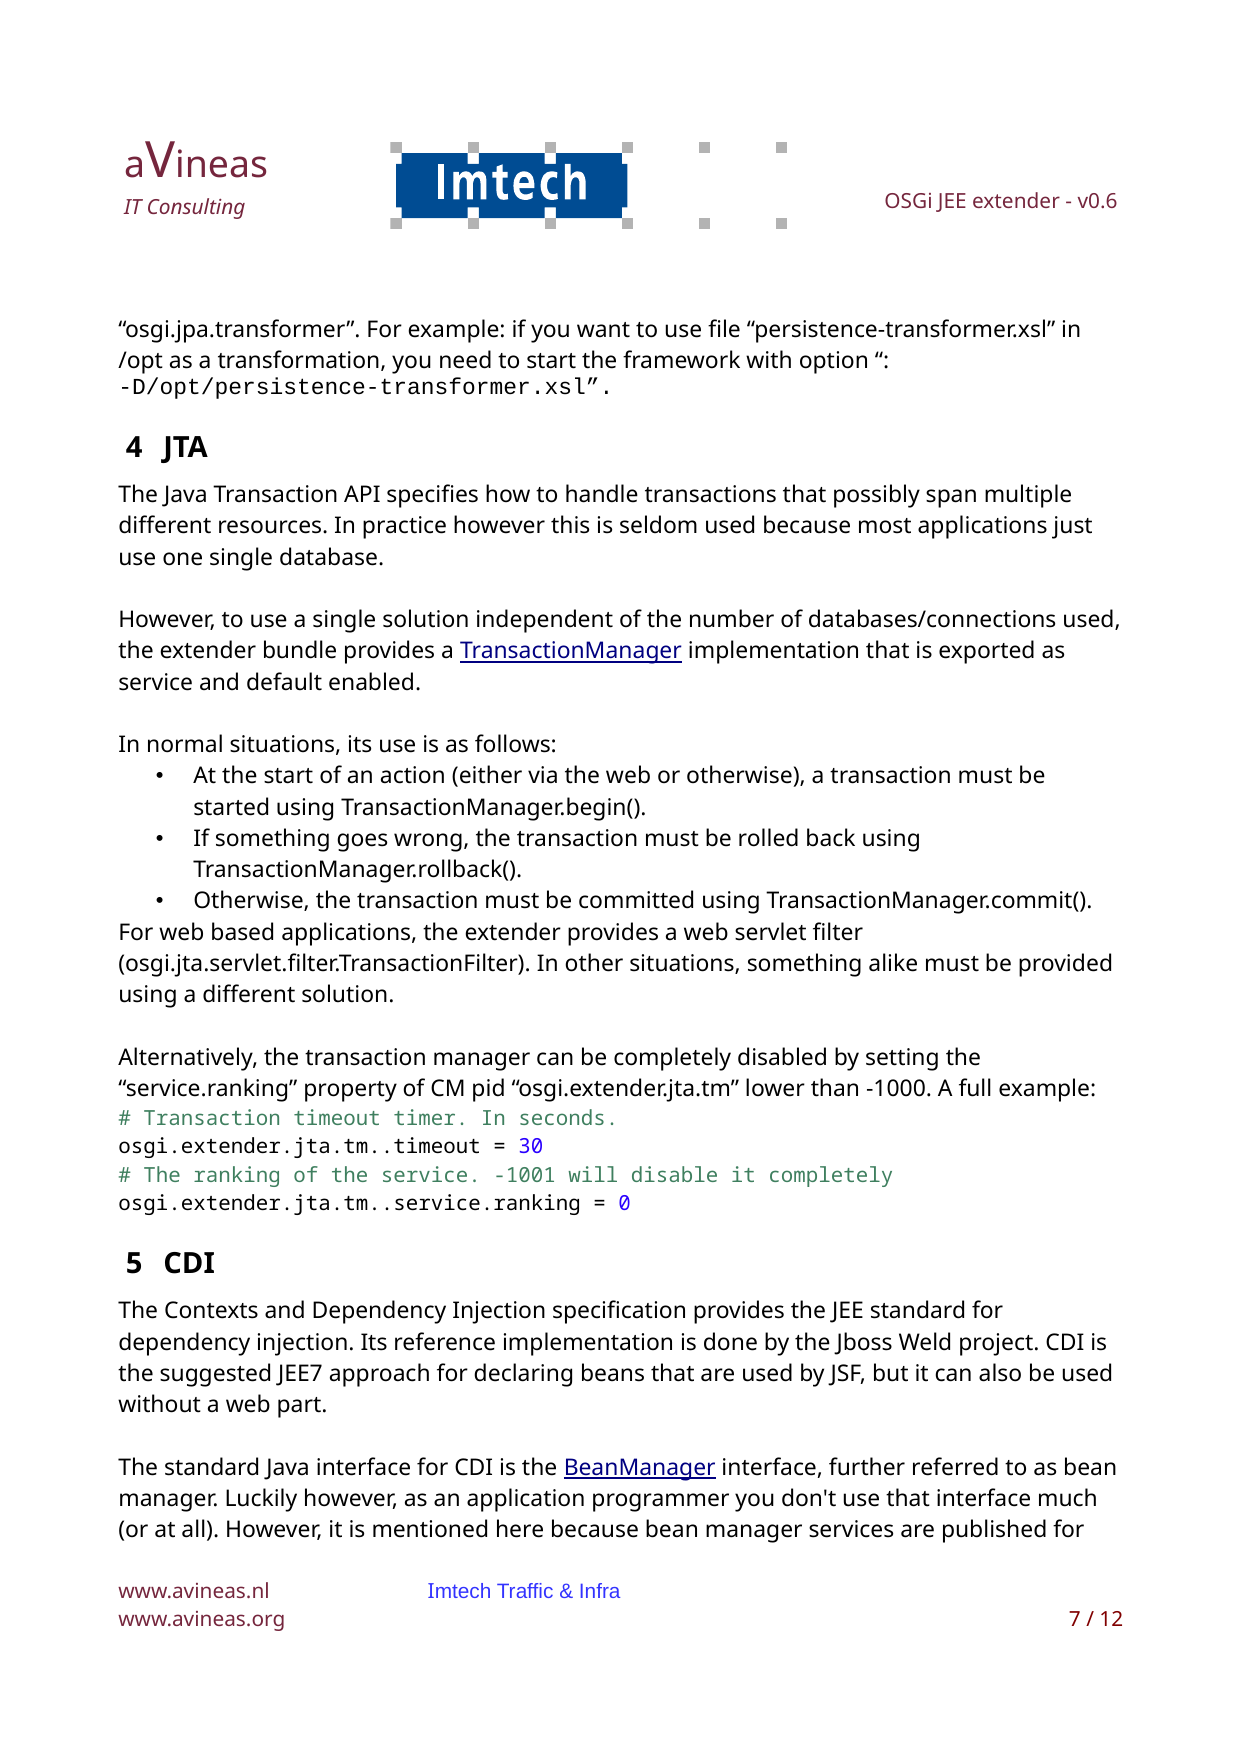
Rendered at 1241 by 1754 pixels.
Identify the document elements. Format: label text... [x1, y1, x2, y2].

text “osgi.jpa.transformer”. For example: if you want to use file “persistence-transformer.xsl” in /opt as a transformation, you need to start the framework with option “: [118, 313, 1122, 375]
text osgi.extender.jta.tm..service.ranking = 0 [118, 1188, 1122, 1217]
text # Transaction timeout timer. In seconds. [118, 1103, 1122, 1132]
subtitle JTA [118, 426, 1122, 466]
text The Contexts and Dependency Injection specification provides the JEE standard for dependency injection. Its reference implementation is done by the Jboss Weld project. CDI is the suggested JEE7 approach for declaring beans that are used by JSF, but it can also be used without a web part. [118, 1294, 1122, 1419]
subtitle CDI [118, 1242, 1122, 1282]
text The Java Transaction API specifies how to handle transactions that possibly span multiple different resources. In practice however this is seldom used because most applications just use one single database. [118, 478, 1122, 572]
text osgi.extender.jta.tm..timeout = 30 [118, 1132, 1122, 1160]
list Otherwise, the transaction must be committed using TransactionManager.commit(). [156, 884, 1122, 916]
text # The ranking of the service. -1001 will disable it completely [118, 1160, 1122, 1188]
text In normal situations, its use is as follows: [118, 728, 1122, 759]
text The standard Java interface for CDI is the BeanManager interface, further referred to as bean manager. Luckily however, as an application programmer you don't use that interface much (or at all). However, it is mentioned here because bean manager services are published for [118, 1450, 1122, 1544]
list If something goes wrong, the transaction must be rolled back using TransactionManager.rollback(). [156, 822, 1122, 884]
text Alternatively, the transaction manager can be completely disabled by setting the “service.ranking” property of CM pid “osgi.extender.jta.tm” lower than -1000. A full example: [118, 1041, 1122, 1103]
text However, to use a single solution independent of the number of databases/connections used, the extender bundle provides a TransactionManager implementation that is exported as service and default enabled. [118, 603, 1122, 697]
list At the start of an action (either via the web or otherwise), a transaction must be started using TransactionManager.begin(). [156, 759, 1122, 822]
text For web based applications, the extender provides a web servlet filter (osgi.jta.servlet.filter.TransactionFilter). In other situations, something alike must be provided using a different solution. [118, 916, 1122, 1009]
text -D/opt/persistence-transformer.xsl”. [118, 375, 1122, 401]
